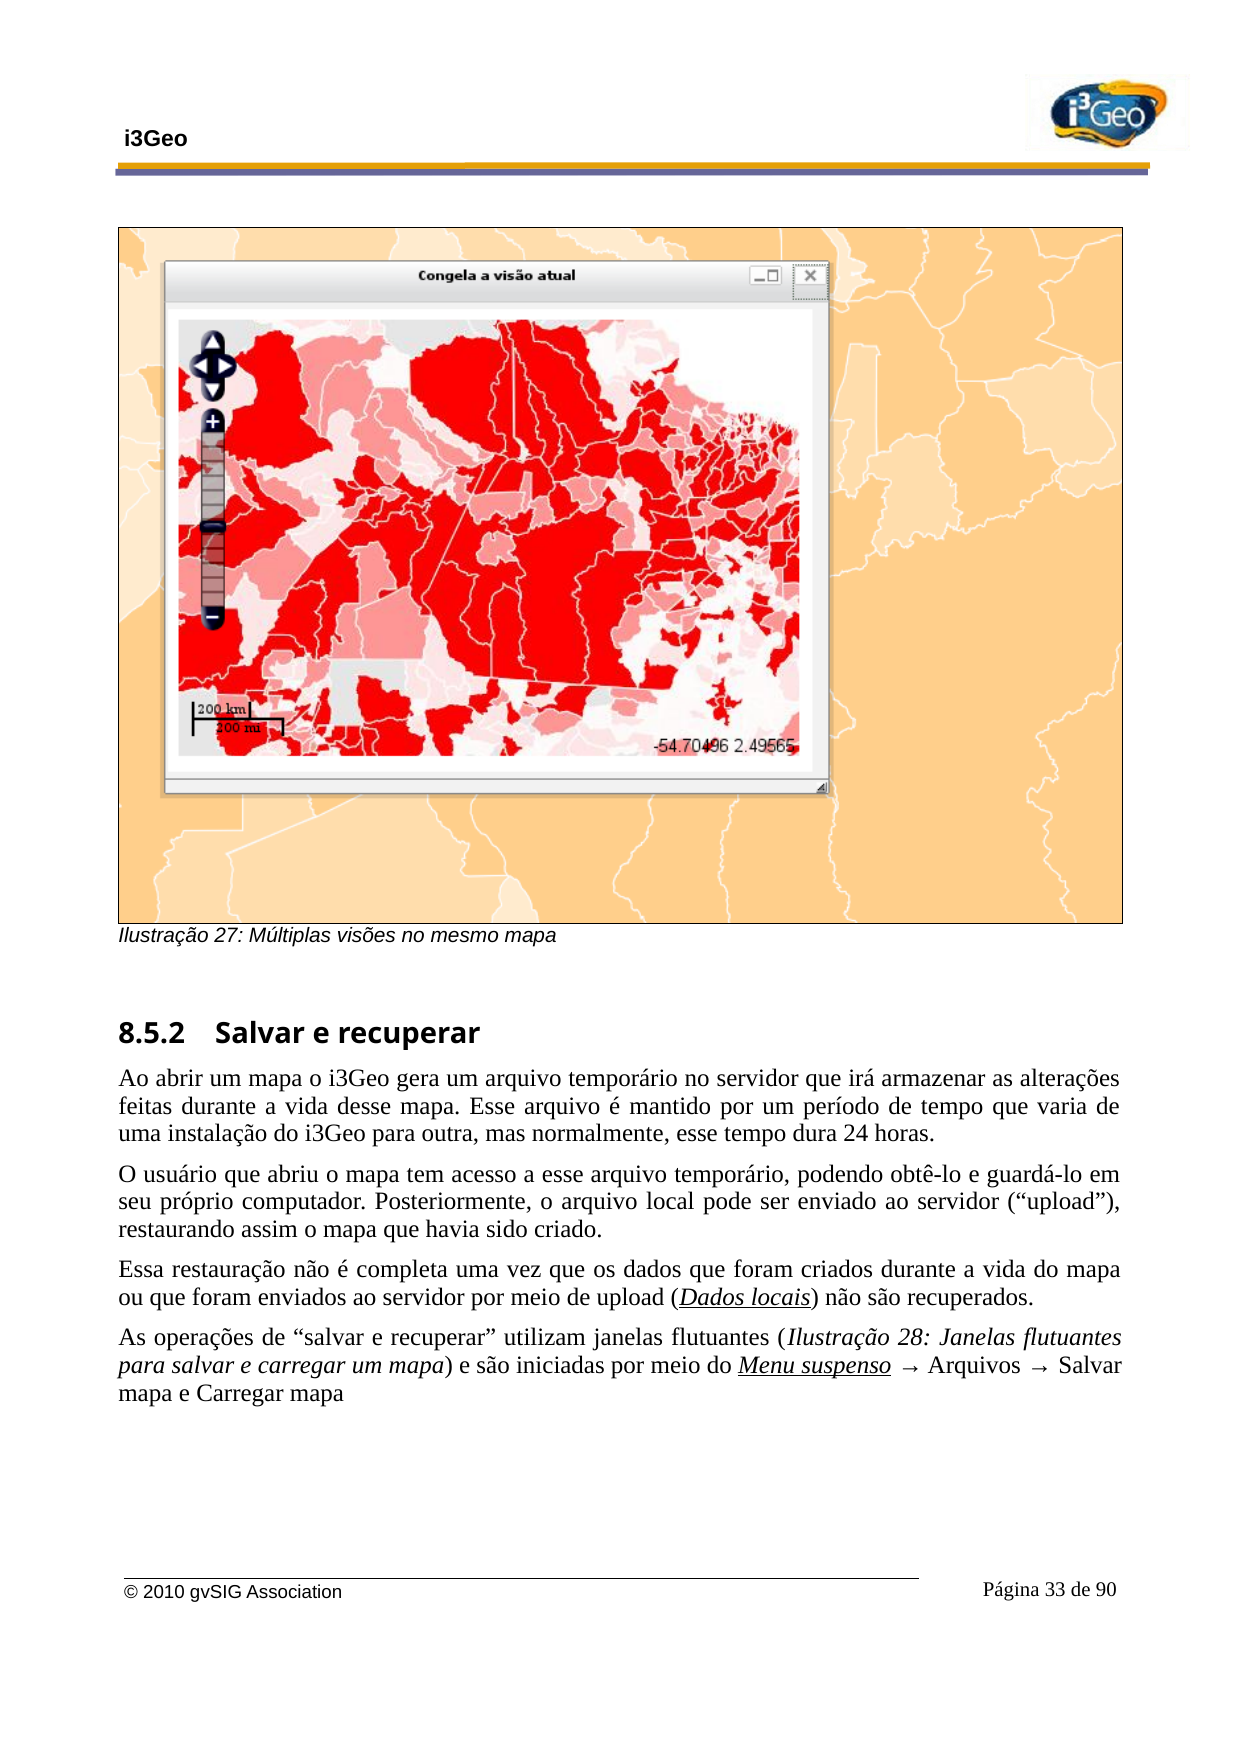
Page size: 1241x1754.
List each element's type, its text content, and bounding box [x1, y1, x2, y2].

text O usuário que abriu o mapa tem acesso a esse arquivo temporário, podendo obtê-lo e guardá-lo em seu próprio computador. Posteriormente, o arquivo local pode ser enviado ao servidor (“upload”), restaurando assim o mapa que havia sido criado. [118, 1160, 1122, 1243]
subtitle Salvar e recuperar [118, 1012, 1122, 1052]
text Ilustração 27: Múltiplas visões no mesmo mapa [118, 924, 1122, 947]
picture [1025, 74, 1191, 151]
text Essa restauração não é completa uma vez que os dados que foram criados durante a vida do mapa ou que foram enviados ao servidor por meio de upload (Dados locais) não são recuperados. [118, 1255, 1122, 1311]
picture [119, 228, 1122, 923]
text As operações de “salvar e recuperar” utilizam janelas flutuantes (Ilustração 28: Janelas flutuantes para salvar e carregar um mapa) e são iniciadas por meio do Menu suspenso → Arquivos → Salvar mapa e Carregar mapa [118, 1323, 1122, 1406]
text Ao abrir um mapa o i3Geo gera um arquivo temporário no servidor que irá armazenar as alterações feitas durante a vida desse mapa. Esse arquivo é mantido por um período de tempo que varia de uma instalação do i3Geo para outra, mas normalmente, esse tempo dura 24 horas. [118, 1064, 1122, 1147]
